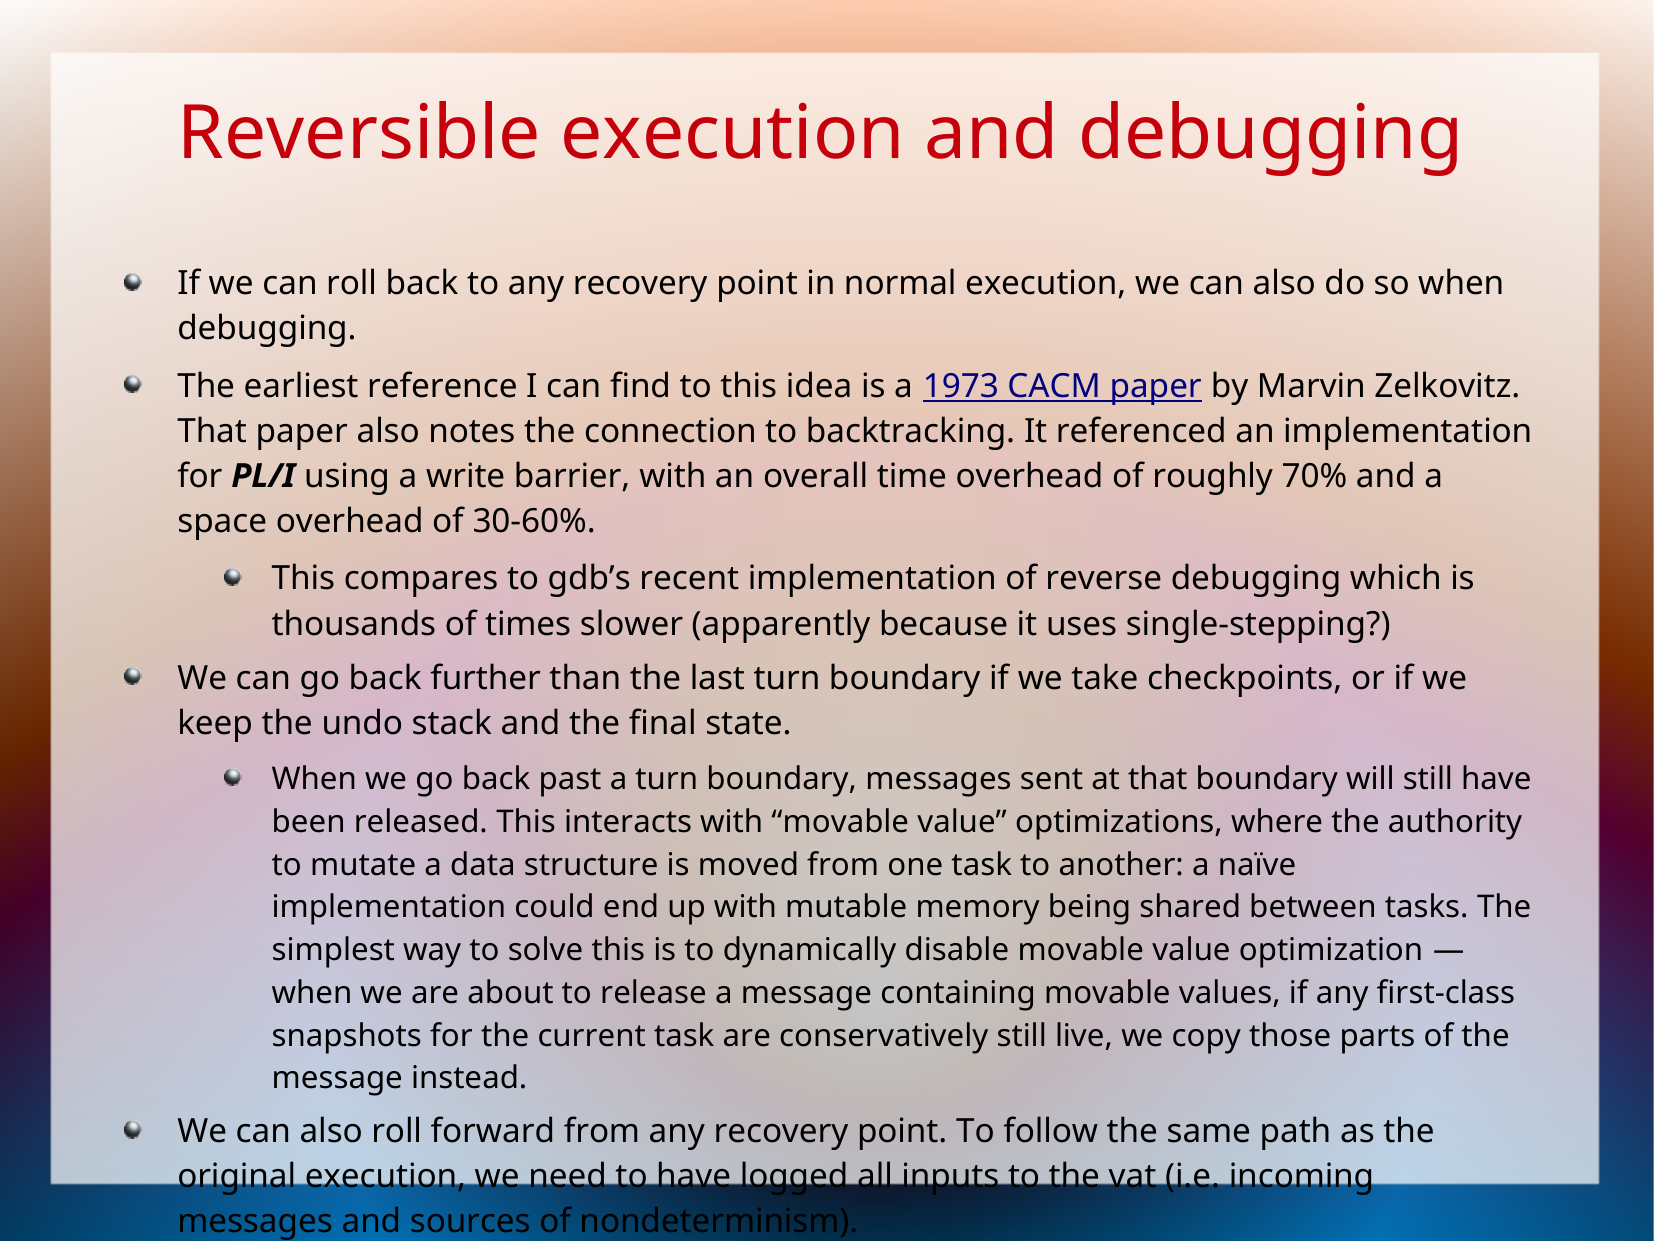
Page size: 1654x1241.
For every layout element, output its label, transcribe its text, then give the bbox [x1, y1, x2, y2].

title Reversible execution and debugging [76, 59, 1565, 200]
picture [0, 0, 1654, 1241]
list If we can roll back to any recovery point in normal execution, we can also do so when debugging. The earliest reference I can find to this idea is a 1973 CACM paper by Marvin Zelkovitz. That paper also notes the connection to backtracking. It referenced an implementation for PL/I using a write barrier, with an overall time overhead of roughly 70% and a space overhead of 30-60%. This compares to gdb’s recent implementation of reverse debugging which is thousands of times slower (apparently because it uses single-stepping?) We can go back further than the last turn boundary if we take checkpoints, or if we keep the undo stack and the final state. When we go back past a turn boundary, messages sent at that boundary will still have been released. This interacts with “movable value” optimizations, where the authority to mutate a data structure is moved from one task to another: a naïve implementation could end up with mutable memory being shared between tasks. The simplest way to solve this is to dynamically disable movable value optimization — when we are about to release a message containing movable values, if any first-class snapshots for the current task are conservatively still live, we copy those parts of the message instead. We can also roll forward from any recovery point. To follow the same path as the original execution, we need to have logged all inputs to the vat (i.e. incoming messages and sources of nondeterminism). We can potentially reify checkpoints and replay logs and expose them to applications. [106, 259, 1536, 1082]
